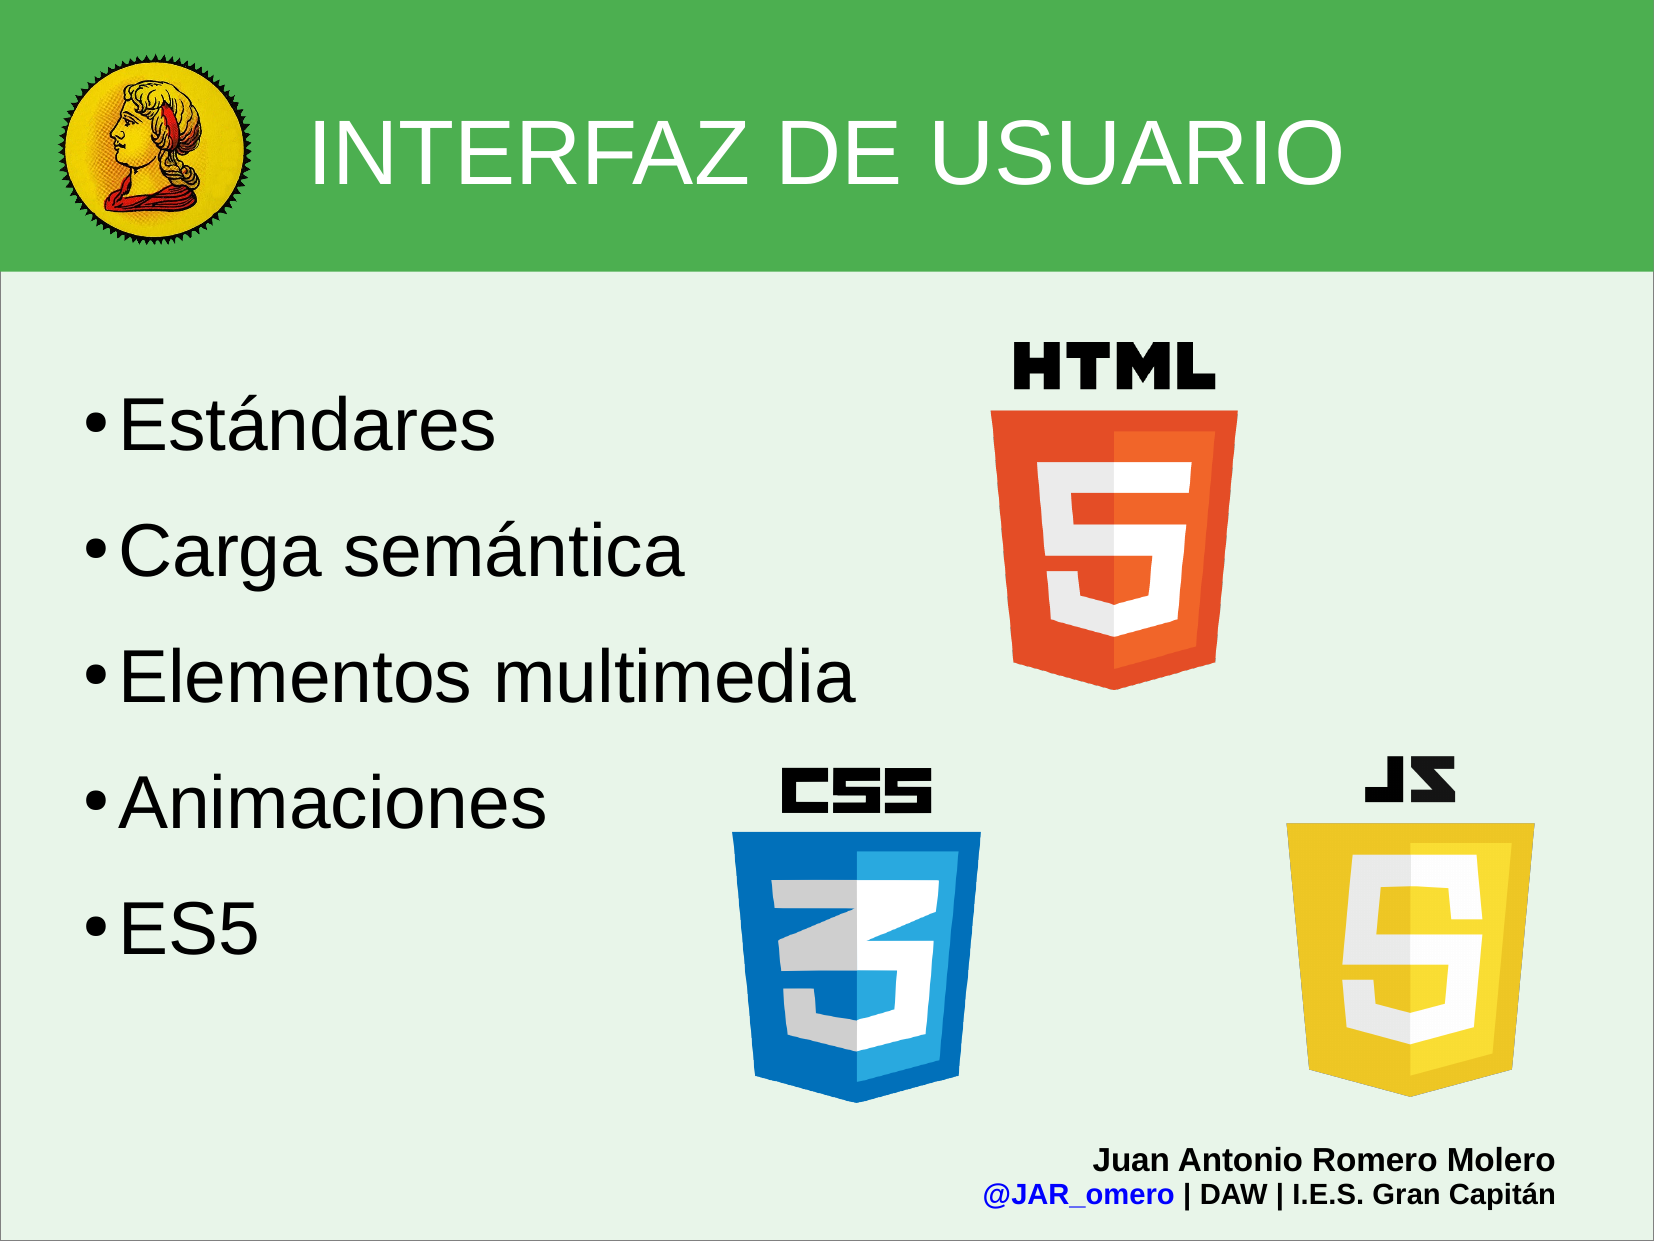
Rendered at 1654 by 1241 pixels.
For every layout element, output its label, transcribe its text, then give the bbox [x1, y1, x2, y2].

picture [1275, 744, 1546, 1109]
picture [732, 767, 981, 1103]
subtitle Estándares Carga semántica Elementos multimedia Animaciones ES5 [82, 330, 1571, 981]
picture [57, 53, 252, 245]
title INTERFAZ DE USUARIO [307, 49, 1571, 257]
text_box Juan Antonio Romero Molero @JAR_omero | DAW | I.E.S. Gran Capitán [212, 1133, 1571, 1241]
picture [940, 342, 1288, 690]
